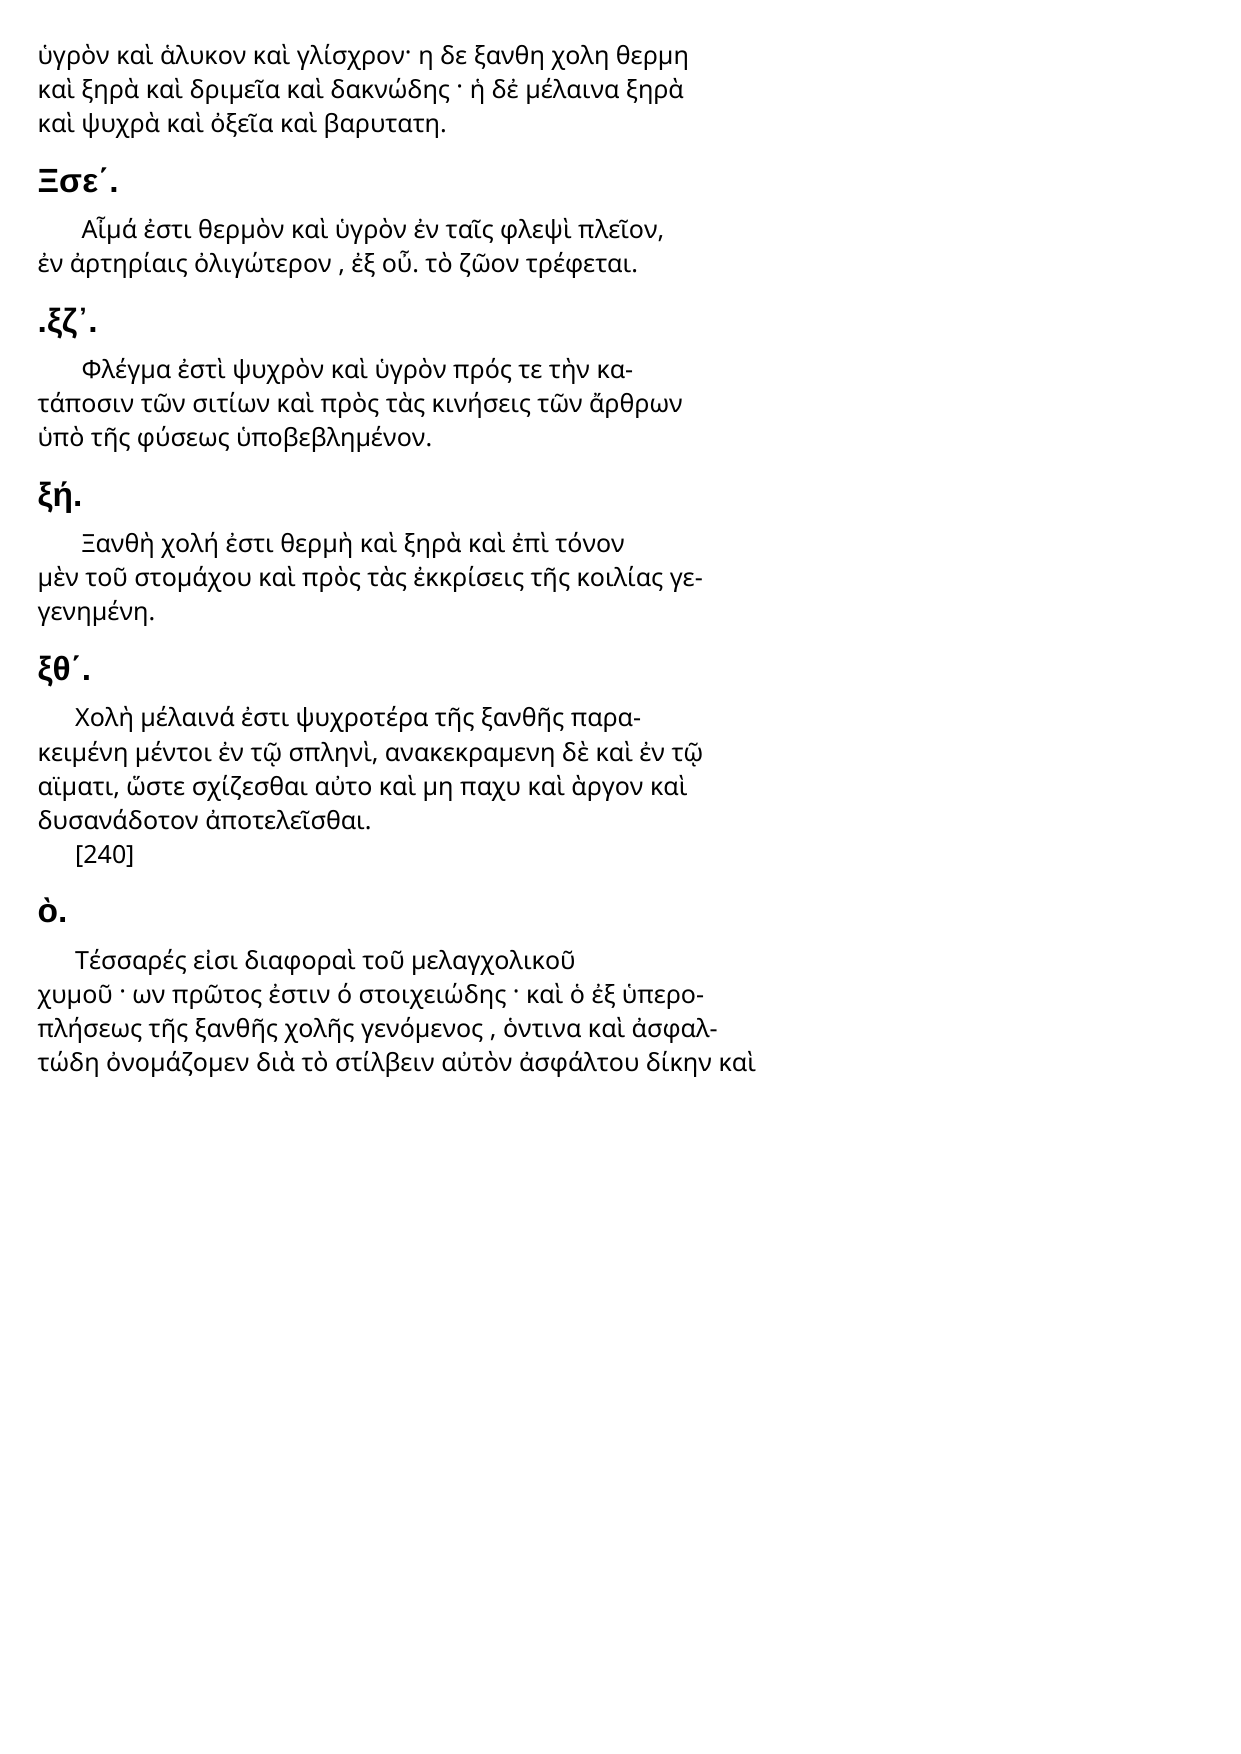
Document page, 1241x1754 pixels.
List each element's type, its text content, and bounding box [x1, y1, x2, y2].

subtitle ξή. [37, 475, 1203, 513]
subtitle Ξσε΄. [37, 161, 1203, 199]
text Χολὴ μέλαινά ἐστι ψυχροτέρα τῆς ξανθῆς παρα- κειμένη μέντοι ἐν τῷ σπληνὶ, ανακεκραμενη δὲ καὶ ἐν τῷ αϊματι, ὥστε σχίζεσθαι αὐτο καὶ μη παχυ καὶ ὰργον καὶ δυσανάδοτον ἀποτελεῖσθαι. [37, 700, 1203, 836]
text Τέσσαρές εἰσι διαφοραὶ τοῦ μελαγχολικοῦ χυμοῦ · ων πρῶτος ἐστιν ό στοιχειώδης · καὶ ὁ ἐξ ὑπερο- πλήσεως τῆς ξανθῆς χολῆς γενόμενος , ὁντινα καὶ ἀσφαλ- τώδη ὀνομάζομεν διὰ τὸ στίλβειν αὐτὸν ἀσφάλτου δίκην καὶ [37, 942, 1203, 1079]
text ὑγρὸν καὶ ἁλυκον καὶ γλίσχρον· η δε ξανθη χολη θερμη καὶ ξηρὰ καὶ δριμεῖα καὶ δακνώδης · ἡ δἐ μέλαινα ξηρὰ καὶ ψυχρὰ καὶ ὀξεῖα καὶ βαρυτατη. [37, 37, 1203, 140]
subtitle .ξζ᾽. [37, 301, 1203, 339]
subtitle ὸ. [37, 891, 1203, 930]
subtitle ξθ΄. [37, 649, 1203, 688]
text Ξανθὴ χολή ἐστι θερμὴ καὶ ξηρὰ καὶ ἐπὶ τόνον μὲν τοῦ στομάχου καὶ πρὸς τὰς ἐκκρίσεις τῆς κοιλίας γε- γενημένη. [37, 526, 1203, 628]
text Φλέγμα ἐστὶ ψυχρὸν καὶ ὑγρὸν πρός τε τὴν κα- τάποσιν τῶν σιτίων καὶ πρὸς τὰς κινήσεις τῶν ἄρθρων ὑπὸ τῆς φύσεως ὑποβεβλημένον. [37, 352, 1203, 454]
text Αἶμά ἐστι θερμὸν καὶ ὑγρὸν ἐν ταῖς φλεψὶ πλεῖον, ἐν ἀρτηρίαις ὀλιγώτερον , ἐξ οὖ. τὸ ζῶον τρέφεται. [37, 212, 1203, 280]
text [240] [37, 836, 1203, 870]
